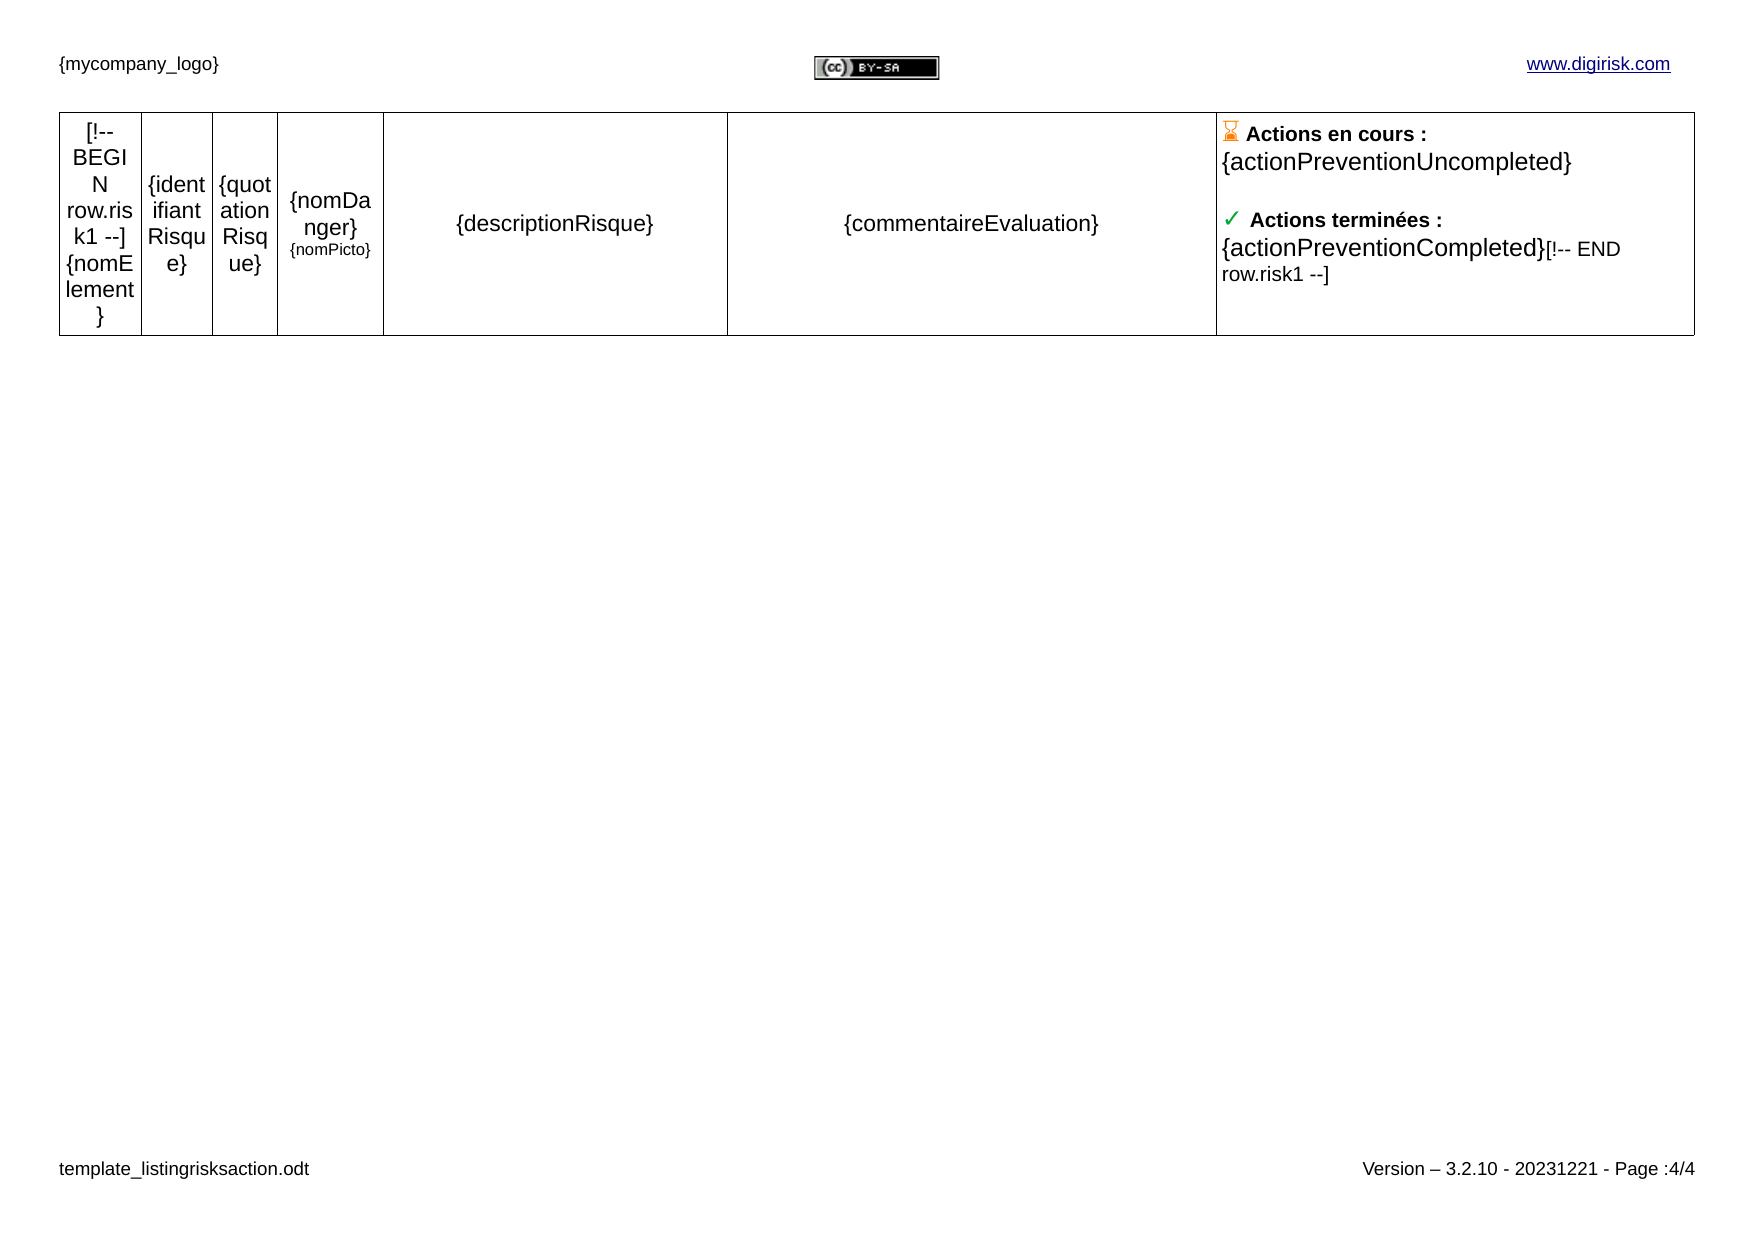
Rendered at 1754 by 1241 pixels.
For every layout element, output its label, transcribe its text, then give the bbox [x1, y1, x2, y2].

table_cell [!-- BEGIN row.risk1 --]{nomElement} [60, 113, 141, 334]
picture [814, 56, 940, 80]
table_cell {quotationRisque} [213, 113, 277, 334]
table_cell {commentaireEvaluation} [728, 113, 1216, 334]
table_cell {identifiantRisque} [142, 113, 212, 334]
table_cell {nomDanger} {nomPicto} [278, 113, 383, 334]
table_cell {descriptionRisque} [384, 113, 727, 334]
table_cell ⌛ Actions en cours : {actionPreventionUncompleted} ✓ Actions terminées : {actionPreventionCompleted}[!-- END row.risk1 --] [1217, 113, 1694, 334]
